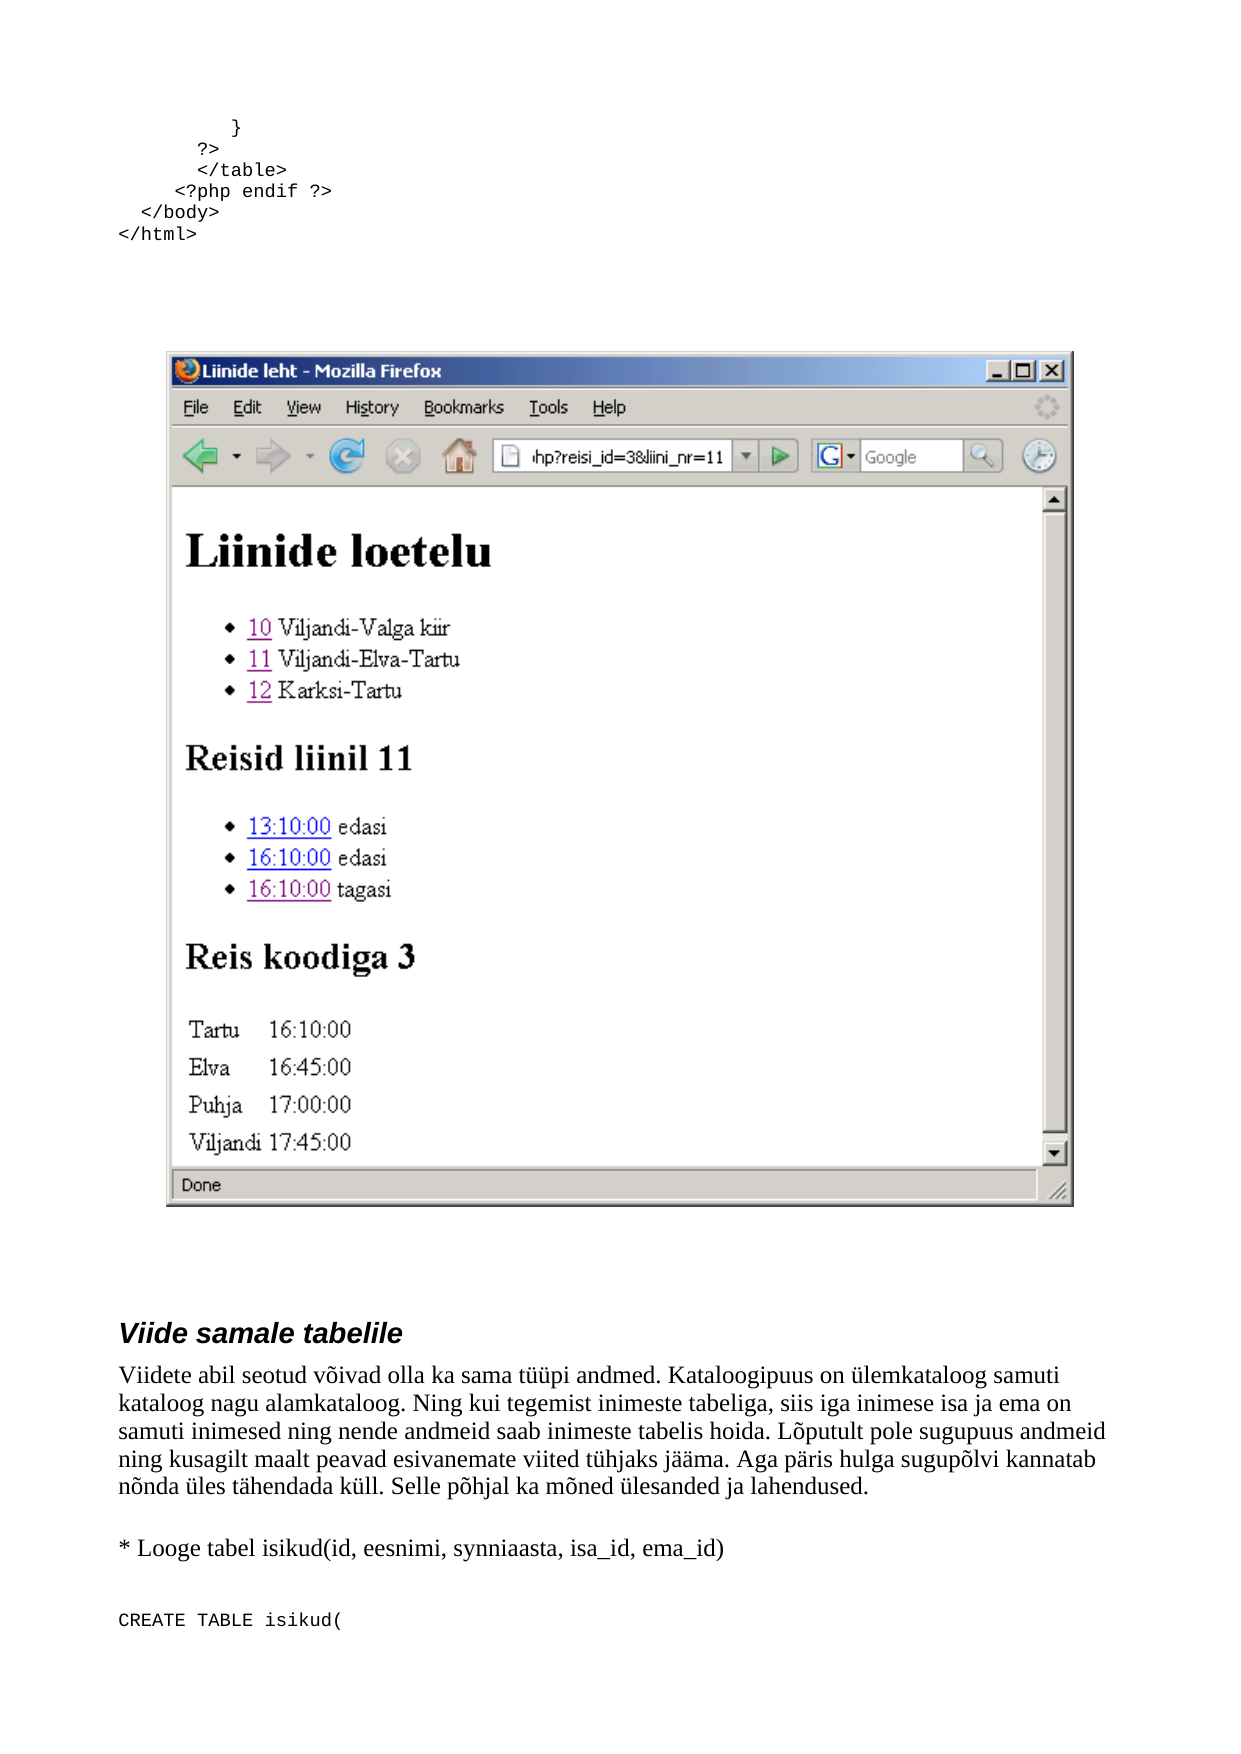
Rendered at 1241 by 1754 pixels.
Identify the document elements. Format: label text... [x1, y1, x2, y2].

text ?> [118, 139, 1122, 161]
text </body> [118, 203, 1122, 224]
text * Looge tabel isikud(id, eesnimi, synniaasta, isa_id, ema_id) [118, 1534, 1122, 1562]
subtitle Viide samale tabelile [118, 1317, 1122, 1349]
text <?php endif ?> [118, 182, 1122, 203]
text Viidete abil seotud võivad olla ka sama tüüpi andmed. Kataloogipuus on ülemkataloog samuti kataloog nagu alamkataloog. Ning kui tegemist inimeste tabeliga, siis iga inimese isa ja ema on samuti inimesed ning nende andmeid saab inimeste tabelis hoida. Lõputult pole sugupuus andmeid ning kusagilt maalt peavad esivanemate viited tühjaks jääma. Aga päris hulga sugupõlvi kannatab nõnda üles tähendada küll. Selle põhjal ka mõned ülesanded ja lahendused. [118, 1362, 1122, 1500]
text } [118, 118, 1122, 139]
text CREATE TABLE isikud( [118, 1611, 1122, 1632]
text </table> [118, 161, 1122, 182]
picture [166, 351, 1074, 1207]
text </html> [118, 224, 1122, 246]
